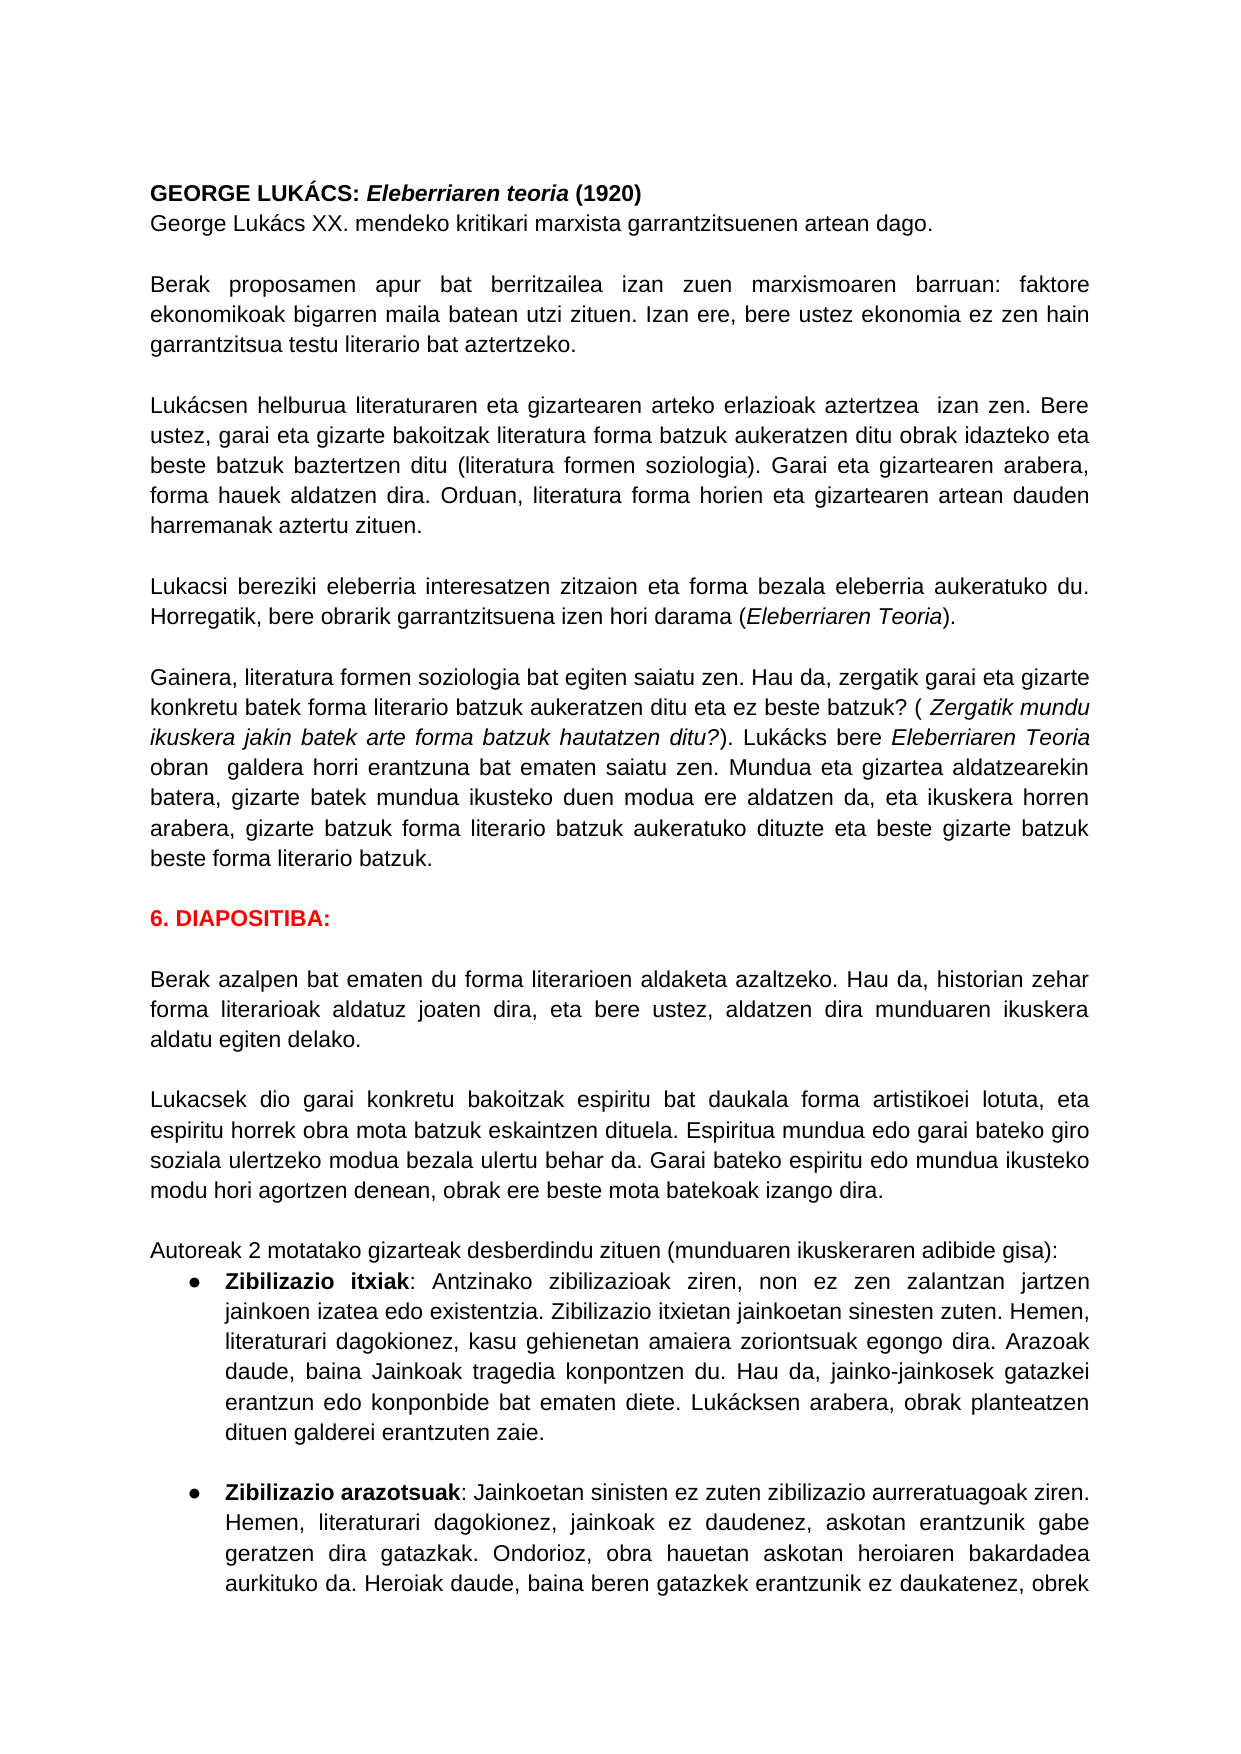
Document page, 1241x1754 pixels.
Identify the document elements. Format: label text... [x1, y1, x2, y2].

text Lukacsi bereziki eleberria interesatzen zitzaion eta forma bezala eleberria aukeratuko du. Horregatik, bere obrarik garrantzitsuena izen hori darama (Eleberriaren Teoria). [150, 573, 1090, 629]
list Zibilizazio itxiak: Antzinako zibilizazioak ziren, non ez zen zalantzan jartzen jainkoen izatea edo existentzia. Zibilizazio itxietan jainkoetan sinesten zuten. Hemen, literaturari dagokionez, kasu gehienetan amaiera zoriontsuak egongo dira. Arazoak daude, baina Jainkoak tragedia konpontzen du. Hau da, jainko-jainkosek gatazkei erantzun edo konponbide bat ematen diete. Lukácksen arabera, obrak planteatzen dituen galderei erantzuten zaie. [187, 1268, 1090, 1445]
text Lukacsek dio garai konkretu bakoitzak espiritu bat daukala forma artistikoei lotuta, eta espiritu horrek obra mota batzuk eskaintzen dituela. Espiritua mundua edo garai bateko giro soziala ulertzeko modua bezala ulertu behar da. Garai bateko espiritu edo mundua ikusteko modu hori agortzen denean, obrak ere beste mota batekoak izango dira. [150, 1086, 1090, 1203]
text Lukácsen helburua literaturaren eta gizartearen arteko erlazioak aztertzea izan zen. Bere ustez, garai eta gizarte bakoitzak literatura forma batzuk aukeratzen ditu obrak idazteko eta beste batzuk baztertzen ditu (literatura formen soziologia). Garai eta gizartearen arabera, forma hauek aldatzen dira. Orduan, literatura forma horien eta gizartearen artean dauden harremanak aztertu zituen. [150, 392, 1090, 539]
list Zibilizazio arazotsuak: Jainkoetan sinisten ez zuten zibilizazio aurreratuagoak ziren. Hemen, literaturari dagokionez, jainkoak ez daudenez, askotan erantzunik gabe geratzen dira gatazkak. Ondorioz, obra hauetan askotan heroiaren bakardadea aurkituko da. Heroiak daude, baina beren gatazkek erantzunik ez daukatenez, obrek [187, 1479, 1090, 1596]
text GEORGE LUKÁCS: Eleberriaren teoria (1920) [150, 180, 1090, 207]
text George Lukács XX. mendeko kritikari marxista garrantzitsuenen artean dago. [150, 210, 1090, 237]
text Berak azalpen bat ematen du forma literarioen aldaketa azaltzeko. Hau da, historian zehar forma literarioak aldatuz joaten dira, eta bere ustez, aldatzen dira munduaren ikuskera aldatu egiten delako. [150, 966, 1090, 1052]
text 6. DIAPOSITIBA: [150, 905, 1090, 932]
text Berak proposamen apur bat berritzailea izan zuen marxismoaren barruan: faktore ekonomikoak bigarren maila batean utzi zituen. Izan ere, bere ustez ekonomia ez zen hain garrantzitsua testu literario bat aztertzeko. [150, 271, 1090, 358]
text Gainera, literatura formen soziologia bat egiten saiatu zen. Hau da, zergatik garai eta gizarte konkretu batek forma literario batzuk aukeratzen ditu eta ez beste batzuk? ( Zergatik mundu ikuskera jakin batek arte forma batzuk hautatzen ditu?). Lukácks bere Eleberriaren Teoria obran galdera horri erantzuna bat ematen saiatu zen. Mundua eta gizartea aldatzearekin batera, gizarte batek mundua ikusteko duen modua ere aldatzen da, eta ikuskera horren arabera, gizarte batzuk forma literario batzuk aukeratuko dituzte eta beste gizarte batzuk beste forma literario batzuk. [150, 663, 1090, 871]
text Autoreak 2 motatako gizarteak desberdindu zituen (munduaren ikuskeraren adibide gisa): [150, 1237, 1090, 1264]
